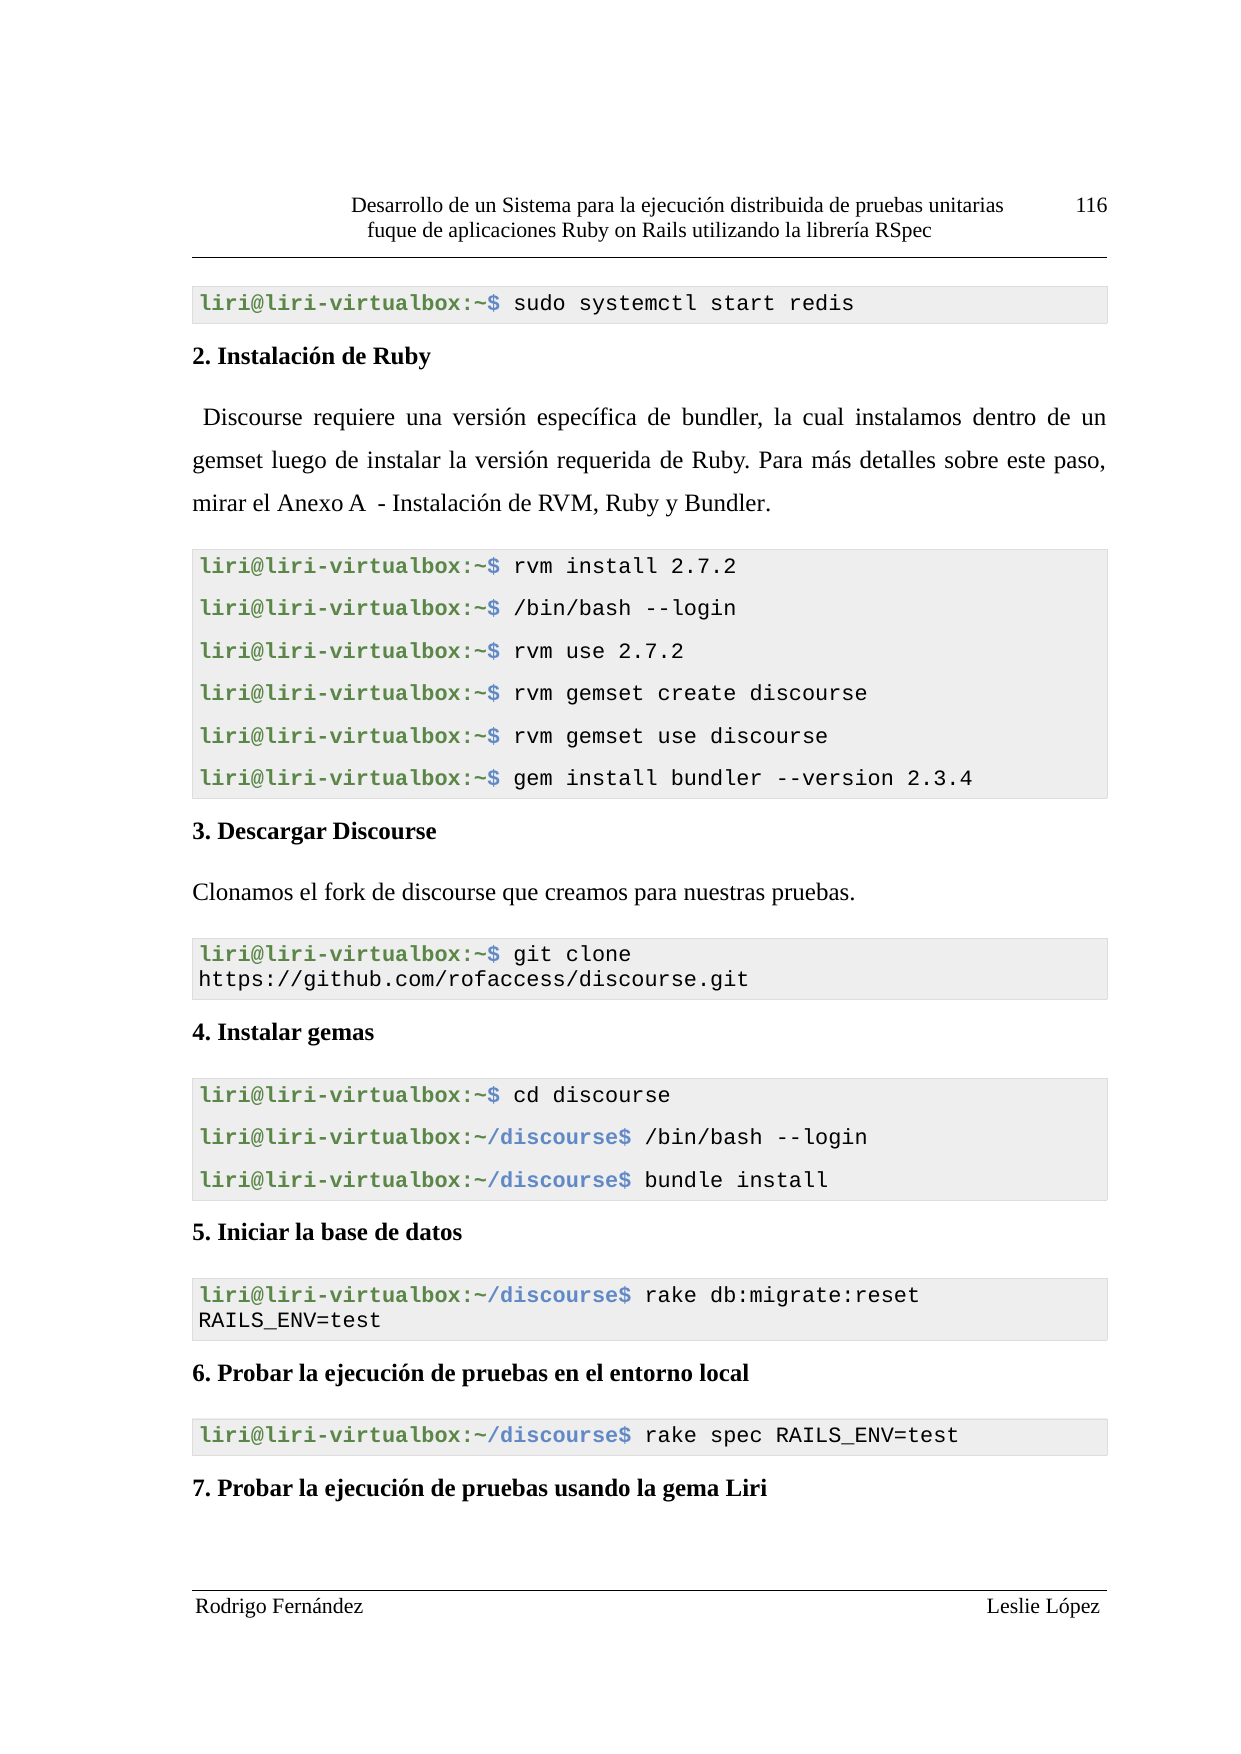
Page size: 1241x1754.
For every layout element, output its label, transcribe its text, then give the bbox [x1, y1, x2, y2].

text liri@liri-virtualbox:~$ gem install bundler --version 2.3.4 [193, 761, 1107, 798]
text liri@liri-virtualbox:~$ rvm use 2.7.2 [193, 634, 1107, 665]
text 3. Descargar Discourse [192, 816, 1107, 845]
text liri@liri-virtualbox:~$ rvm gemset create discourse [193, 676, 1107, 707]
text liri@liri-virtualbox:~/discourse$ bundle install [193, 1163, 1107, 1200]
text 6. Probar la ejecución de pruebas en el entorno local [192, 1358, 1107, 1386]
text Clonamos el fork de discourse que creamos para nuestras pruebas. [192, 877, 1107, 906]
text liri@liri-virtualbox:~$ sudo systemctl start redis [193, 287, 1107, 323]
text liri@liri-virtualbox:~$ cd discourse [193, 1079, 1107, 1109]
text Discourse requiere una versión específica de bundler, la cual instalamos dentro de un gemset luego de instalar la versión requerida de Ruby. Para más detalles sobre este paso, mirar el Anexo A - Instalación de RVM, Ruby y Bundler. [192, 402, 1107, 517]
text 2. Instalación de Ruby [192, 341, 1107, 370]
text liri@liri-virtualbox:~$ /bin/bash --login [193, 591, 1107, 622]
text liri@liri-virtualbox:~$ rvm install 2.7.2 [193, 550, 1107, 580]
text liri@liri-virtualbox:~$ git clone https://github.com/rofaccess/discourse.git [193, 939, 1107, 999]
text liri@liri-virtualbox:~/discourse$ /bin/bash --login [193, 1120, 1107, 1151]
text liri@liri-virtualbox:~/discourse$ rake spec RAILS_ENV=test [193, 1420, 1107, 1455]
text 5. Iniciar la base de datos [192, 1217, 1107, 1246]
text liri@liri-virtualbox:~$ rvm gemset use discourse [193, 719, 1107, 750]
text 4. Instalar gemas [192, 1017, 1107, 1046]
text liri@liri-virtualbox:~/discourse$ rake db:migrate:reset RAILS_ENV=test [193, 1279, 1107, 1340]
text 7. Probar la ejecución de pruebas usando la gema Liri [192, 1473, 1107, 1502]
